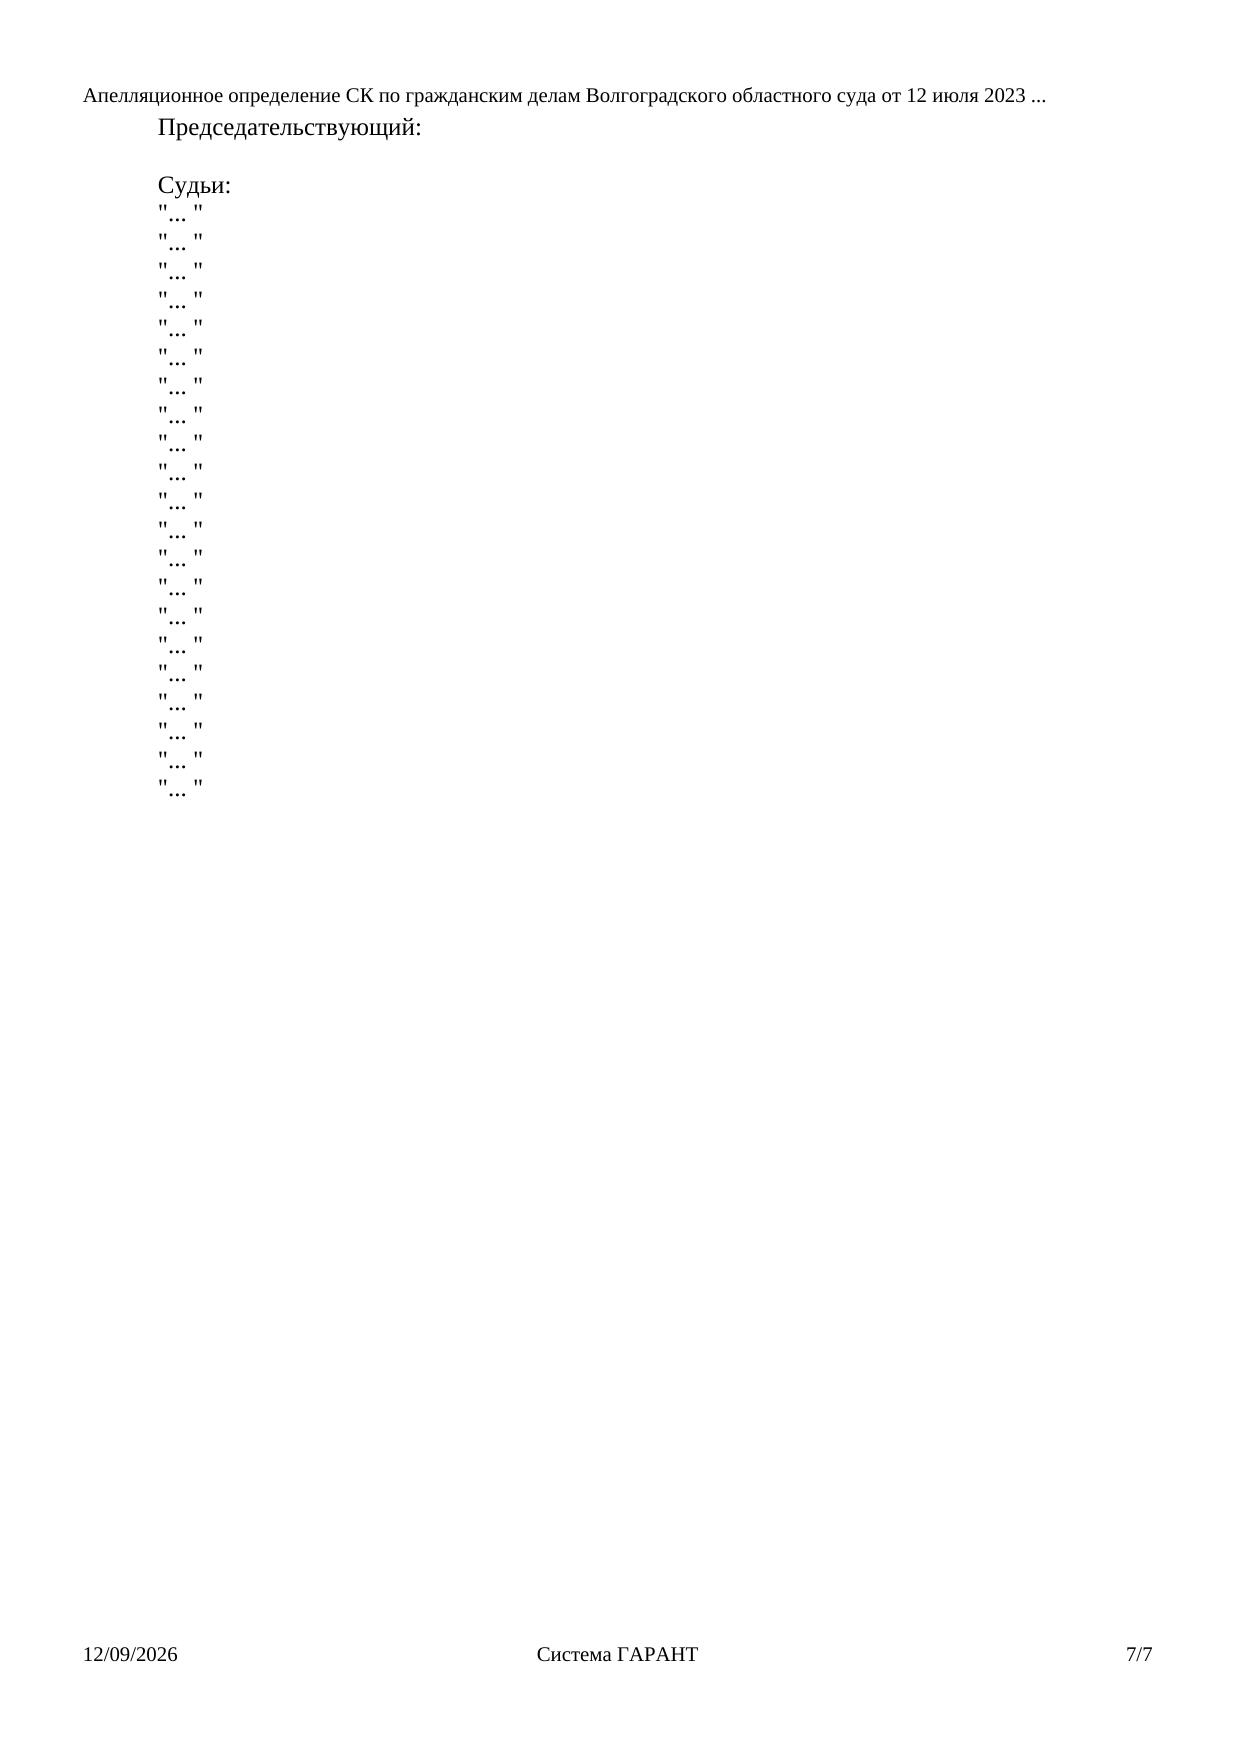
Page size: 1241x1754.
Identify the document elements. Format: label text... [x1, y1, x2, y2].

text "... " [83, 313, 1157, 342]
text "... " [83, 256, 1157, 285]
text "... " [83, 227, 1157, 256]
text "... " [83, 543, 1157, 572]
text "... " [83, 773, 1157, 802]
text "... " [83, 630, 1157, 658]
text "... " [83, 716, 1157, 745]
text Председательствующий: [83, 112, 1157, 141]
text "... " [83, 601, 1157, 630]
text "... " [83, 457, 1157, 486]
text "... " [83, 428, 1157, 457]
text "... " [83, 515, 1157, 543]
text "... " [83, 572, 1157, 601]
text "... " [83, 658, 1157, 687]
text Судьи: [83, 170, 1157, 198]
text "... " [83, 371, 1157, 400]
text "... " [83, 400, 1157, 428]
text "... " [83, 342, 1157, 371]
text "... " [83, 687, 1157, 716]
text "... " [83, 285, 1157, 313]
text "... " [83, 486, 1157, 515]
text "... " [83, 198, 1157, 227]
text "... " [83, 745, 1157, 773]
